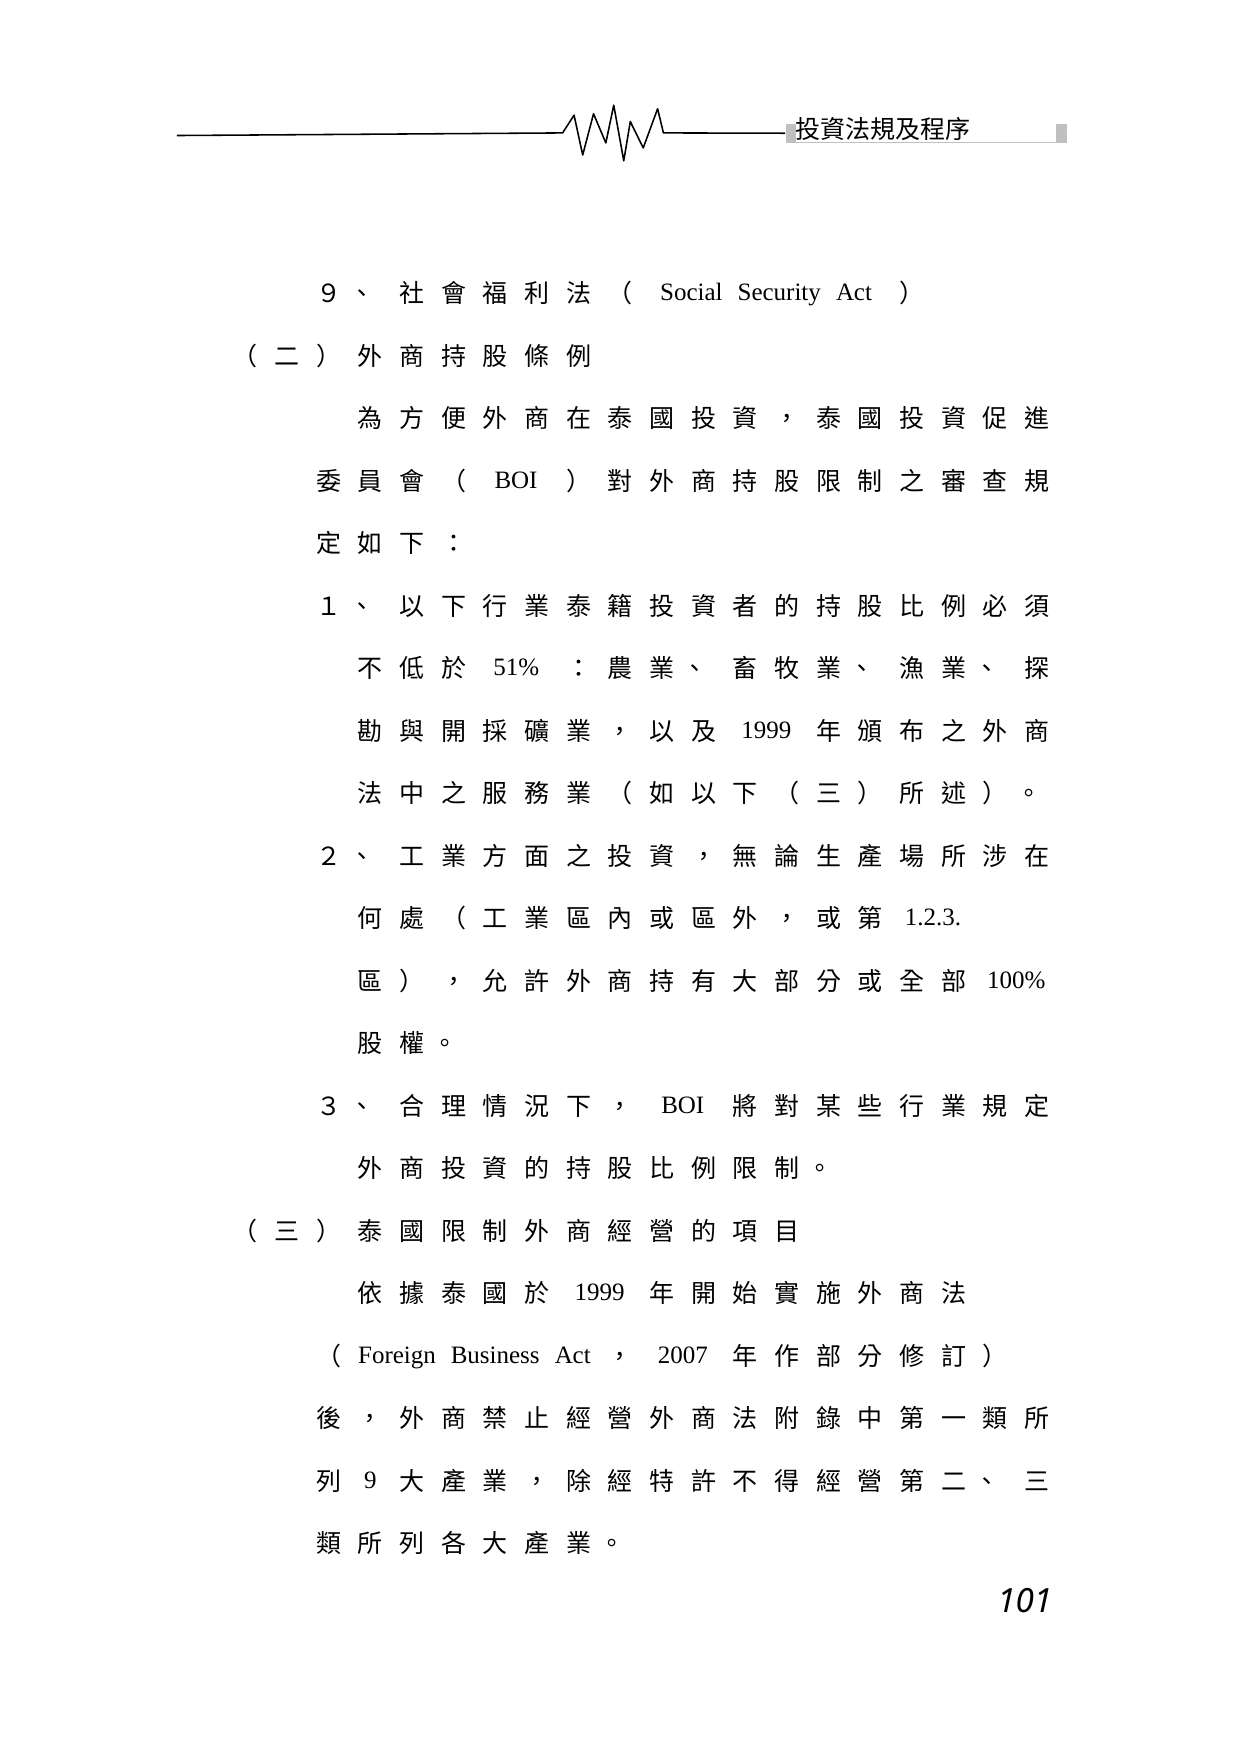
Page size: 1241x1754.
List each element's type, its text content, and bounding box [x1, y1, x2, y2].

text （二）外商持股條例 [207, 313, 1058, 375]
text 為方便外商在泰國投資，泰國投資促進委員會（BOI）對外商持股限制之審查規定如下： [281, 375, 1058, 563]
text ９、社會福利法（Social Security Act） [281, 250, 1058, 313]
text （三）泰國限制外商經營的項目 [207, 1188, 1058, 1250]
text ３、合理情況下，BOI將對某些行業規定外商投資的持股比例限制。 [281, 1063, 1058, 1188]
text ２、工業方面之投資，無論生產場所涉在何處（工業區內或區外，或第1.2.3.區），允許外商持有大部分或全部100%股權。 [281, 813, 1058, 1063]
text １、以下行業泰籍投資者的持股比例必須不低於51%：農業、畜牧業、漁業、探勘與開採礦業，以及1999年頒布之外商法中之服務業（如以下（三）所述）。 [281, 563, 1058, 813]
text 依據泰國於1999年開始實施外商法（Foreign Business Act，2007年作部分修訂）後，外商禁止經營外商法附錄中第一類所列9大產業，除經特許不得經營第二、三類所列各大產業。 [281, 1250, 1058, 1563]
